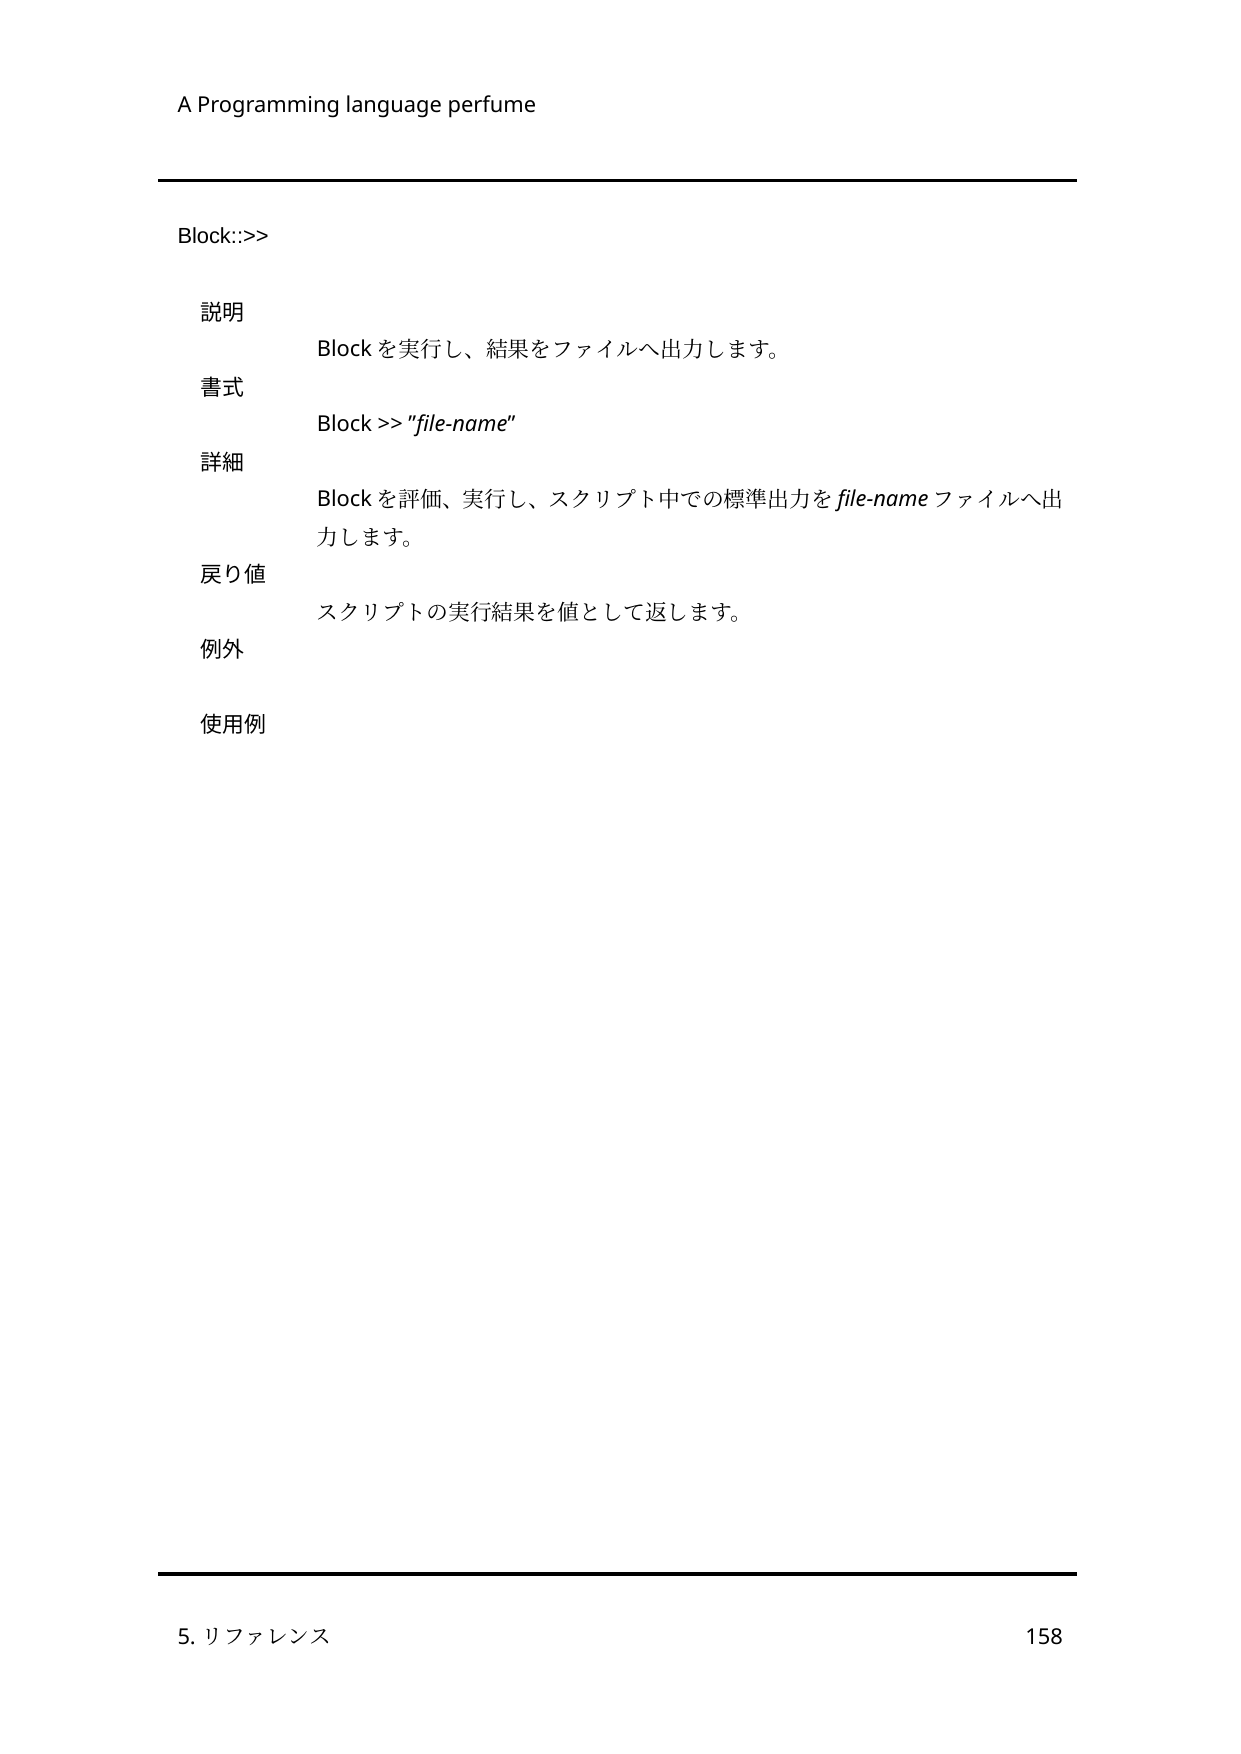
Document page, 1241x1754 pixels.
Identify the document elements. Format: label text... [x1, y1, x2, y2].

table_cell 書式 [200, 367, 317, 442]
table_cell 例外 [200, 629, 317, 704]
table_cell 詳細 [200, 442, 317, 554]
table_header Blockを実行し、結果をファイルへ出力します。 [317, 292, 1063, 367]
table_cell [317, 704, 1063, 779]
table_header 説明 [200, 292, 317, 367]
table_cell Blockを評価、実行し、スクリプト中での標準出力をfile-nameファイルへ出力します。 [317, 442, 1063, 554]
subtitle Block::>> [177, 217, 1063, 254]
table_cell 使用例 [200, 704, 317, 779]
table_cell スクリプトの実行結果を値として返します。 [317, 554, 1063, 629]
table_cell Block >> ”file-name” [317, 367, 1063, 442]
table_cell [317, 629, 1063, 704]
table_cell 戻り値 [200, 554, 317, 629]
